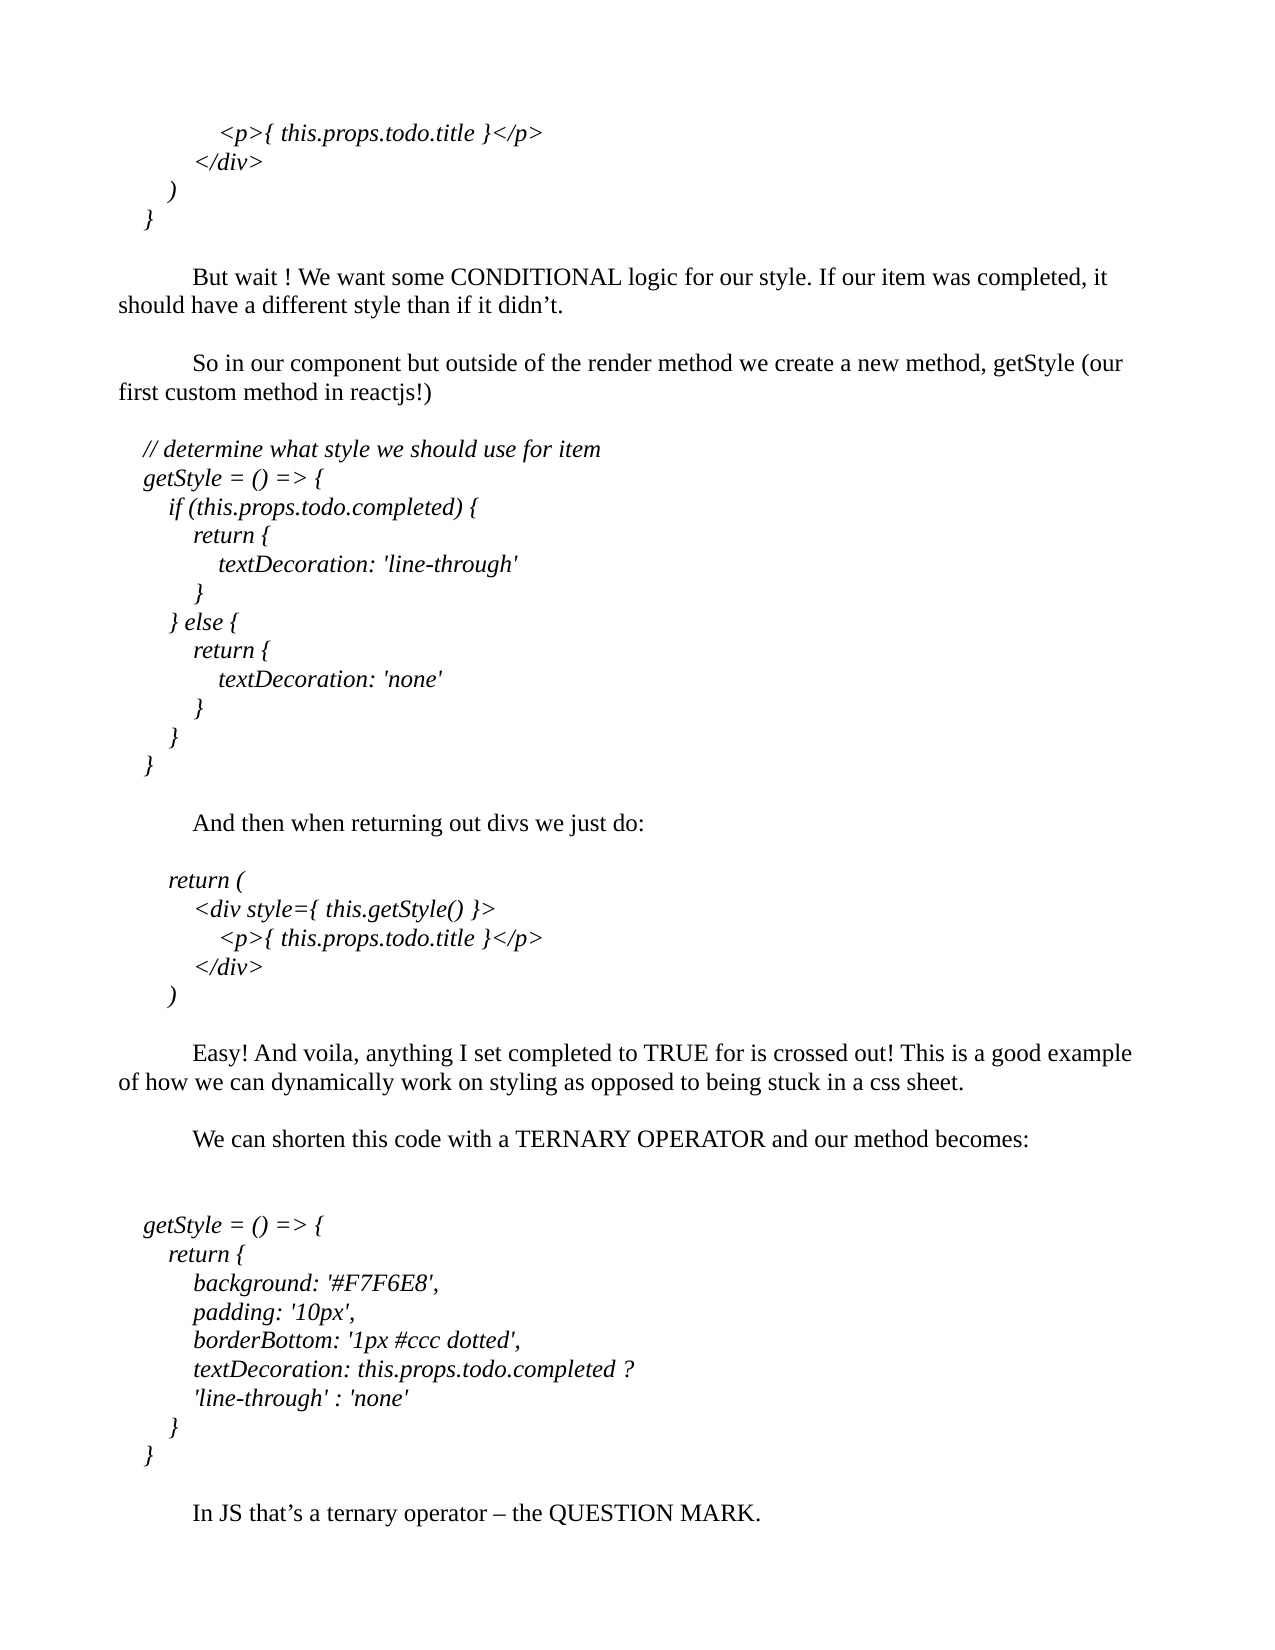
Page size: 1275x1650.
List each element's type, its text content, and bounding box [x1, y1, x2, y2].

text } [118, 751, 1157, 779]
text } [118, 722, 1157, 751]
text getStyle = () => { [118, 1211, 1157, 1239]
text ) [118, 176, 1157, 204]
text return { [118, 1239, 1157, 1268]
text getStyle = () => { [118, 463, 1157, 492]
text But wait ! We want some CONDITIONAL logic for our style. If our item was completed, it should have a different style than if it didn’t. [118, 262, 1157, 319]
text return ( [118, 866, 1157, 894]
text padding: '10px', [118, 1297, 1157, 1326]
text } [118, 1441, 1157, 1469]
text textDecoration: this.props.todo.completed ? [118, 1354, 1157, 1383]
text </div> [118, 952, 1157, 981]
text </div> [118, 147, 1157, 176]
text textDecoration: 'none' [118, 664, 1157, 693]
text So in our component but outside of the render method we create a new method, getStyle (our first custom method in reactjs!) [118, 348, 1157, 406]
text // determine what style we should use for item [118, 434, 1157, 463]
text return { [118, 521, 1157, 549]
text 'line-through' : 'none' [118, 1383, 1157, 1412]
text if (this.props.todo.completed) { [118, 492, 1157, 521]
text return { [118, 636, 1157, 664]
text } [118, 693, 1157, 722]
text textDecoration: 'line-through' [118, 549, 1157, 578]
text } else { [118, 607, 1157, 636]
text } [118, 578, 1157, 607]
text <div style={ this.getStyle() }> [118, 894, 1157, 923]
text } [118, 1412, 1157, 1441]
text In JS that’s a ternary operator – the QUESTION MARK. [118, 1498, 1157, 1527]
text And then when returning out divs we just do: [118, 808, 1157, 837]
text } [118, 204, 1157, 233]
text ) [118, 981, 1157, 1009]
text background: '#F7F6E8', [118, 1268, 1157, 1297]
text borderBottom: '1px #ccc dotted', [118, 1326, 1157, 1354]
text <p>{ this.props.todo.title }</p> [118, 118, 1157, 147]
text <p>{ this.props.todo.title }</p> [118, 923, 1157, 952]
text Easy! And voila, anything I set completed to TRUE for is crossed out! This is a good example of how we can dynamically work on styling as opposed to being stuck in a css sheet. [118, 1038, 1157, 1096]
text We can shorten this code with a TERNARY OPERATOR and our method becomes: [118, 1124, 1157, 1153]
